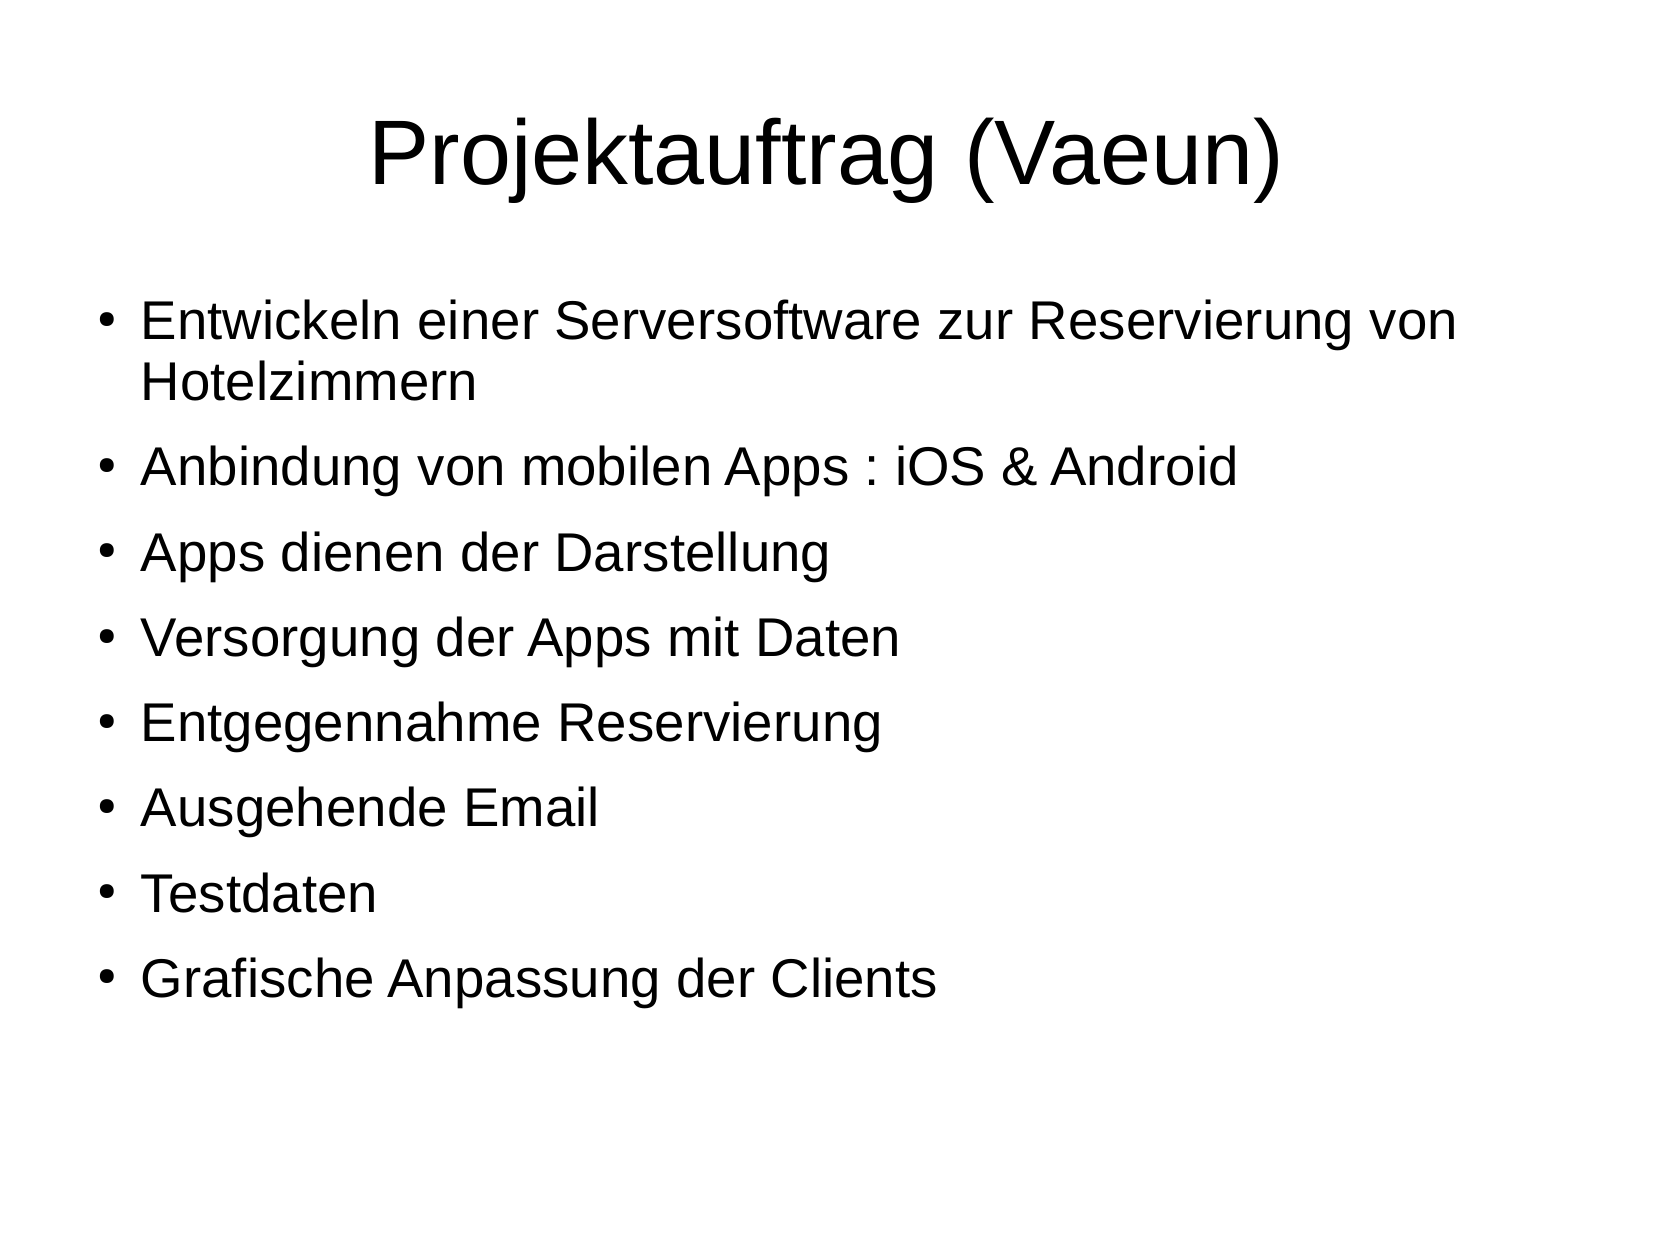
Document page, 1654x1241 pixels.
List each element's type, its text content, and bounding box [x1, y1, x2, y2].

list Entwickeln einer Serversoftware zur Reservierung von Hotelzimmern Anbindung von mobilen Apps : iOS & Android Apps dienen der Darstellung Versorgung der Apps mit Daten Entgegennahme Reservierung Ausgehende Email Testdaten Grafische Anpassung der Clients [82, 290, 1571, 1010]
title Projektauftrag (Vaeun) [82, 49, 1571, 257]
